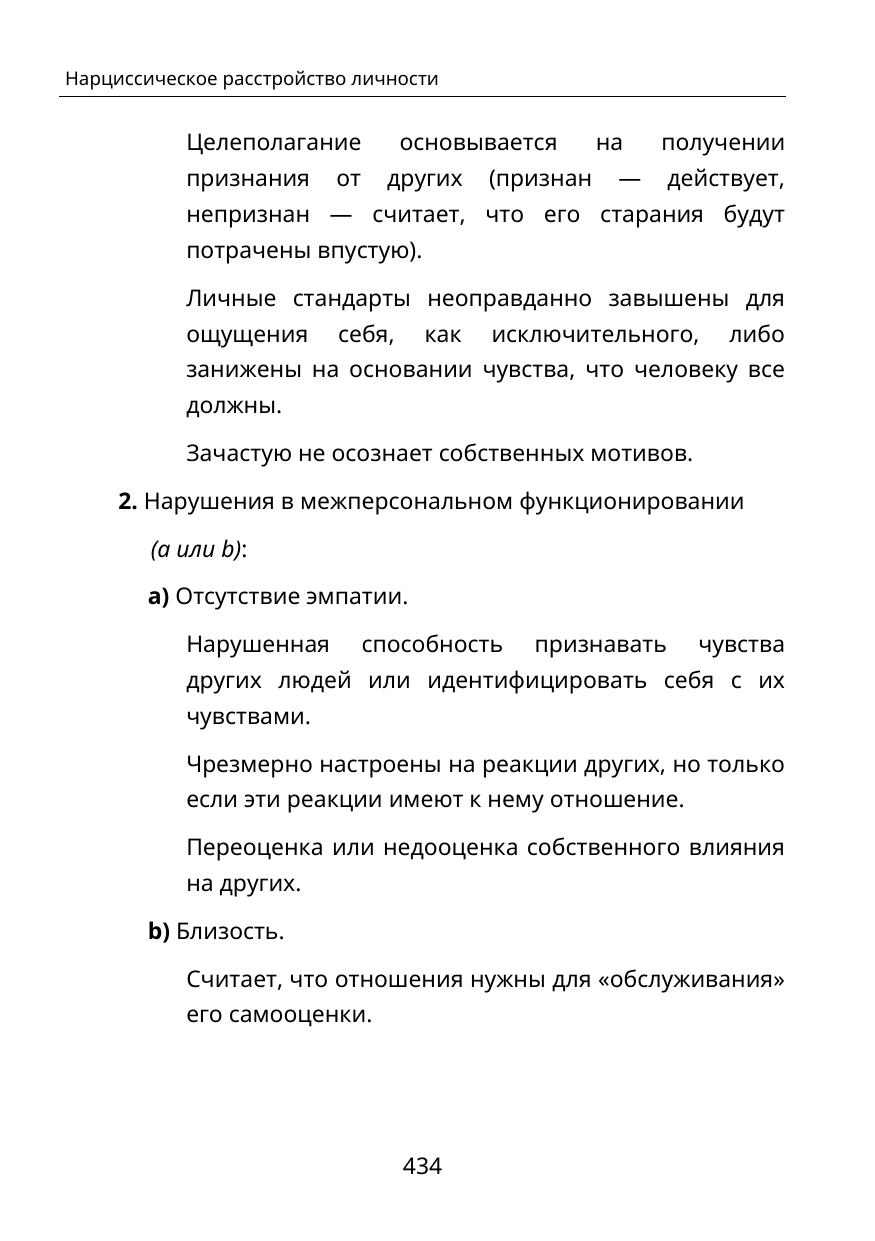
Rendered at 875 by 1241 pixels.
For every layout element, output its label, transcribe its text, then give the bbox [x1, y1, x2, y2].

list Считает, что отношения нужны для «обслуживания» его самооценки. [148, 962, 786, 1030]
list Переоценка или недооценка собственного влияния на других. [148, 831, 786, 898]
list (a или b): [118, 532, 786, 564]
list Зачастую не осознает собственных мотивов. [148, 437, 786, 468]
list Целеполагание основывается на получении признания от других (признан — действует, непризнан — считает, что его старания будут потрачены впустую). [148, 126, 786, 265]
list Отсутствие эмпатии. [148, 580, 786, 611]
list Близость. [148, 915, 786, 946]
list Личные стандарты неоправданно завышены для ощущения себя, как исключительного, либо занижены на основании чувства, что человеку все должны. [148, 282, 786, 421]
list Чрезмерно настроены на реакции других, но только если эти реакции имеют к нему отношение. [148, 747, 786, 815]
list Нарушенная способность признавать чувства других людей или идентифицировать себя с их чувствами. [148, 628, 786, 731]
list Нарушения в межперсональном функционировании [118, 485, 786, 516]
